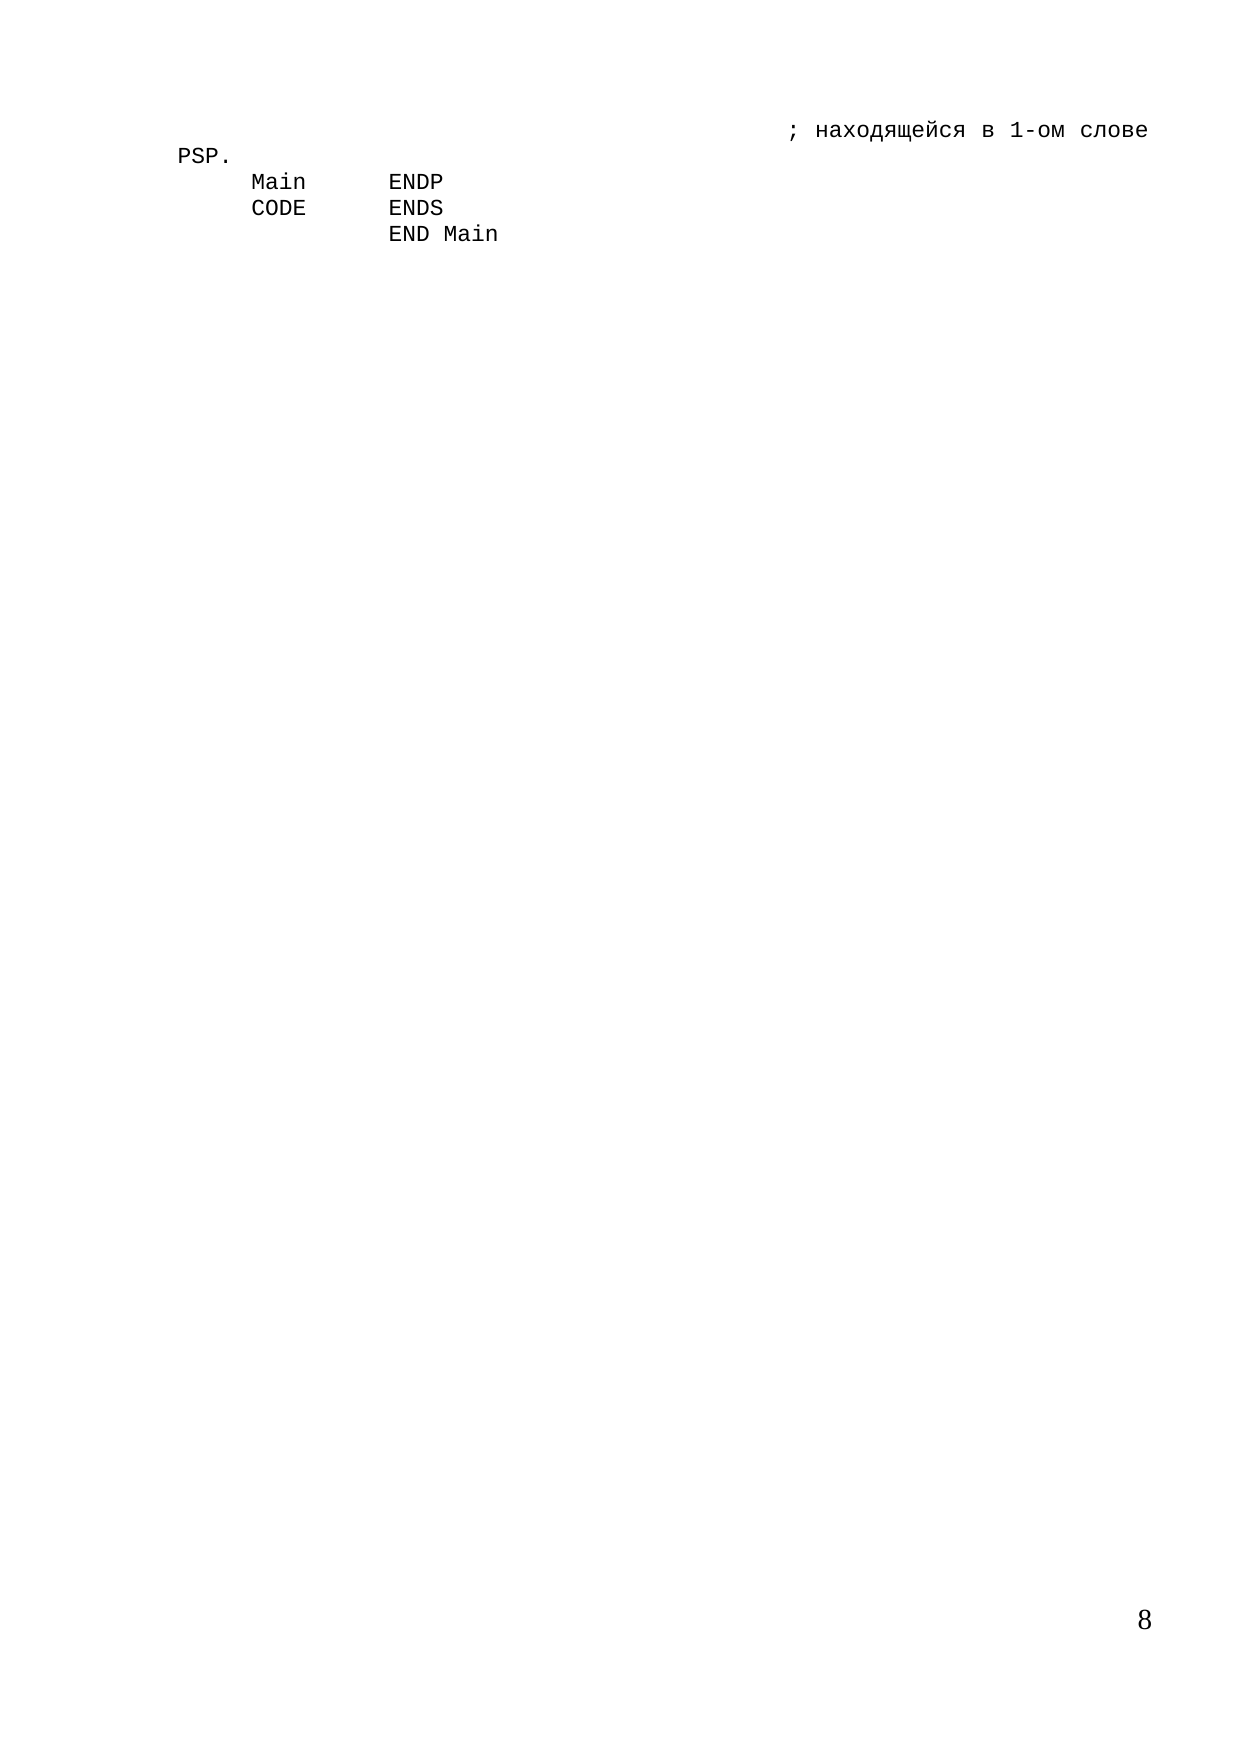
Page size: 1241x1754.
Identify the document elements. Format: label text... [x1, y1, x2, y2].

text CODE ENDS [177, 196, 1152, 222]
text ; находящейся в 1-ом слове PSP. [177, 118, 1152, 170]
text Main ENDP [177, 170, 1152, 196]
text END Main [177, 222, 1152, 248]
